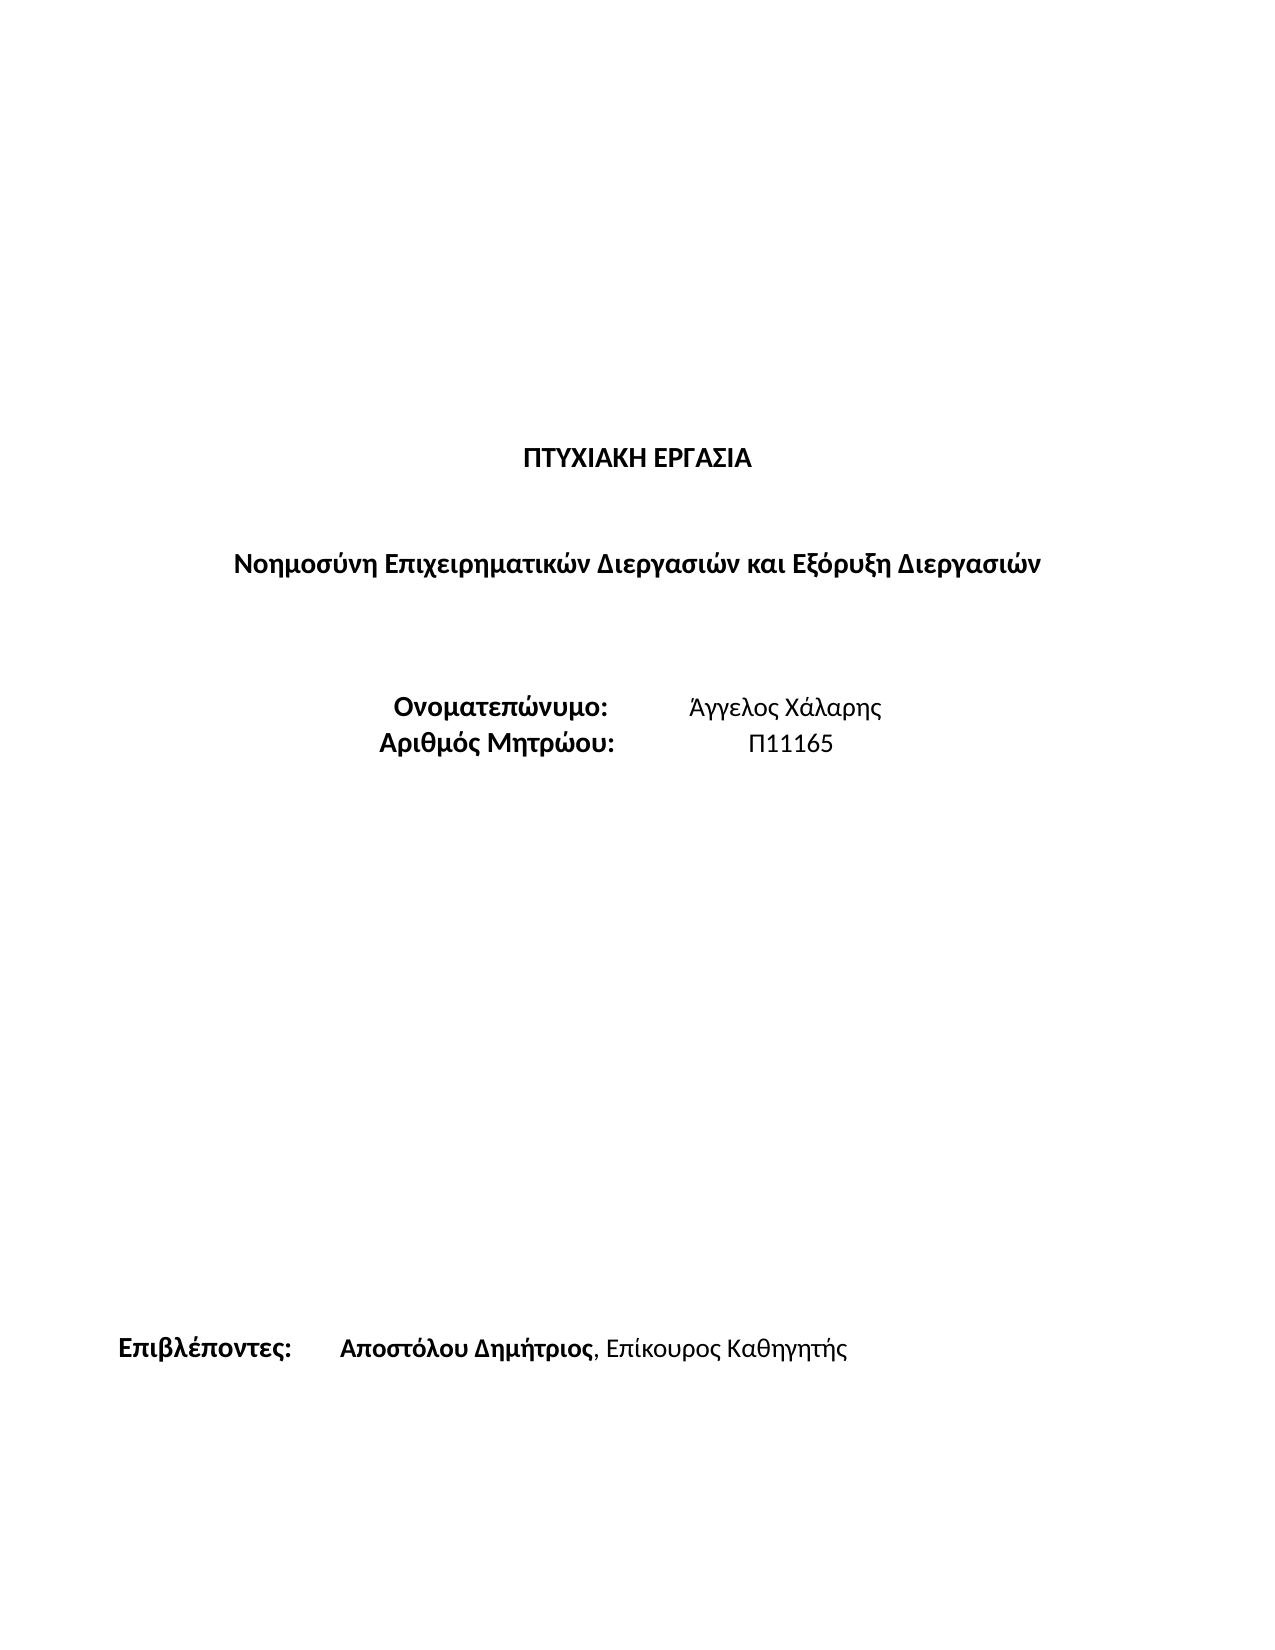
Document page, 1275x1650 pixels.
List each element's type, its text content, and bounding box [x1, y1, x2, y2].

text Επιβλέποντες: Αποστόλου Δημήτριος, Επίκουρος Καθηγητής [118, 1329, 1157, 1365]
text ΠΤΥΧΙΑΚΗ ΕΡΓΑΣΙΑ [118, 439, 1157, 474]
text Αριθμός Μητρώου: Π11165 [118, 724, 1157, 759]
text Νοημοσύνη Επιχειρηματικών Διεργασιών και Εξόρυξη Διεργασιών [118, 546, 1157, 581]
text Ονοματεπώνυμο: Άγγελος Χάλαρης [118, 688, 1157, 724]
